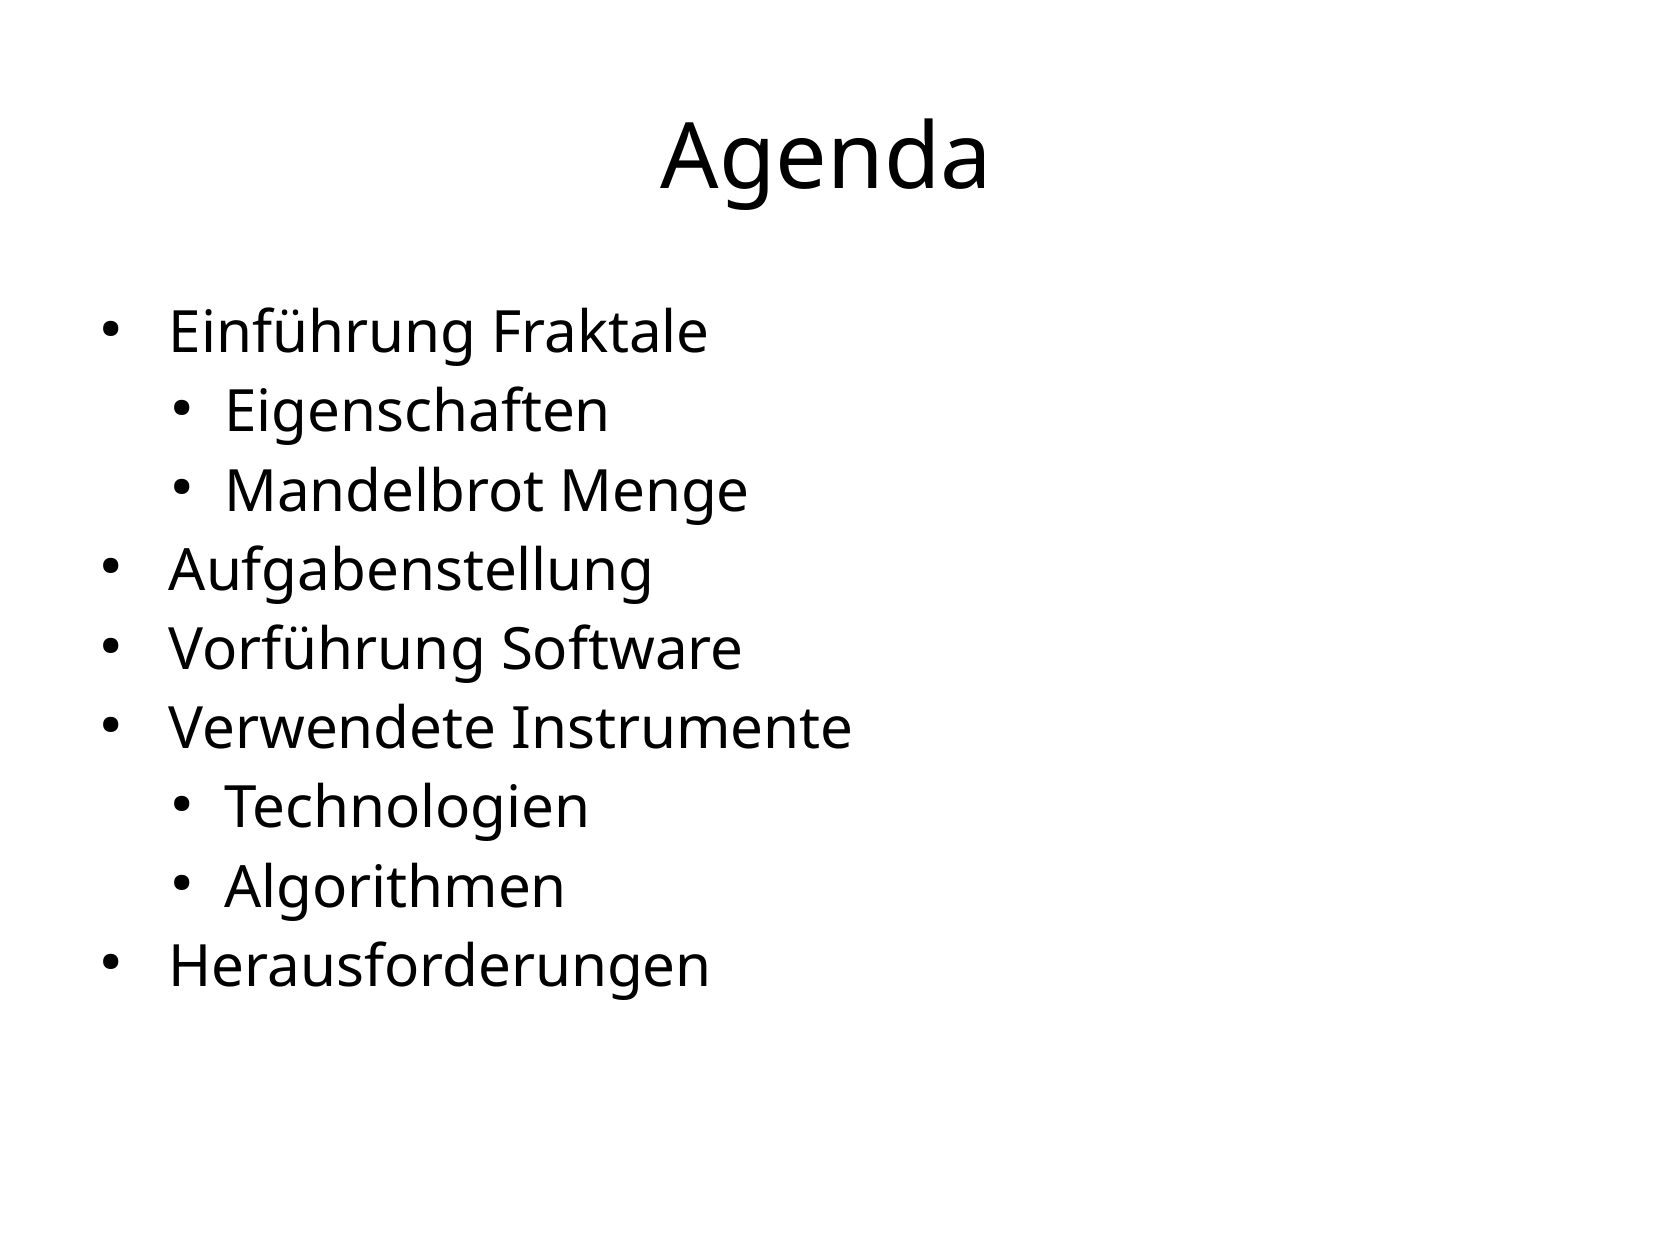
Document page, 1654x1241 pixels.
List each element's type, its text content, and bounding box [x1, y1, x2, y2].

title Agenda [82, 49, 1571, 257]
list Einführung Fraktale Eigenschaften Mandelbrot Menge Aufgabenstellung Vorführung Software Verwendete Instrumente Technologien Algorithmen Herausforderungen [82, 290, 1571, 1094]
